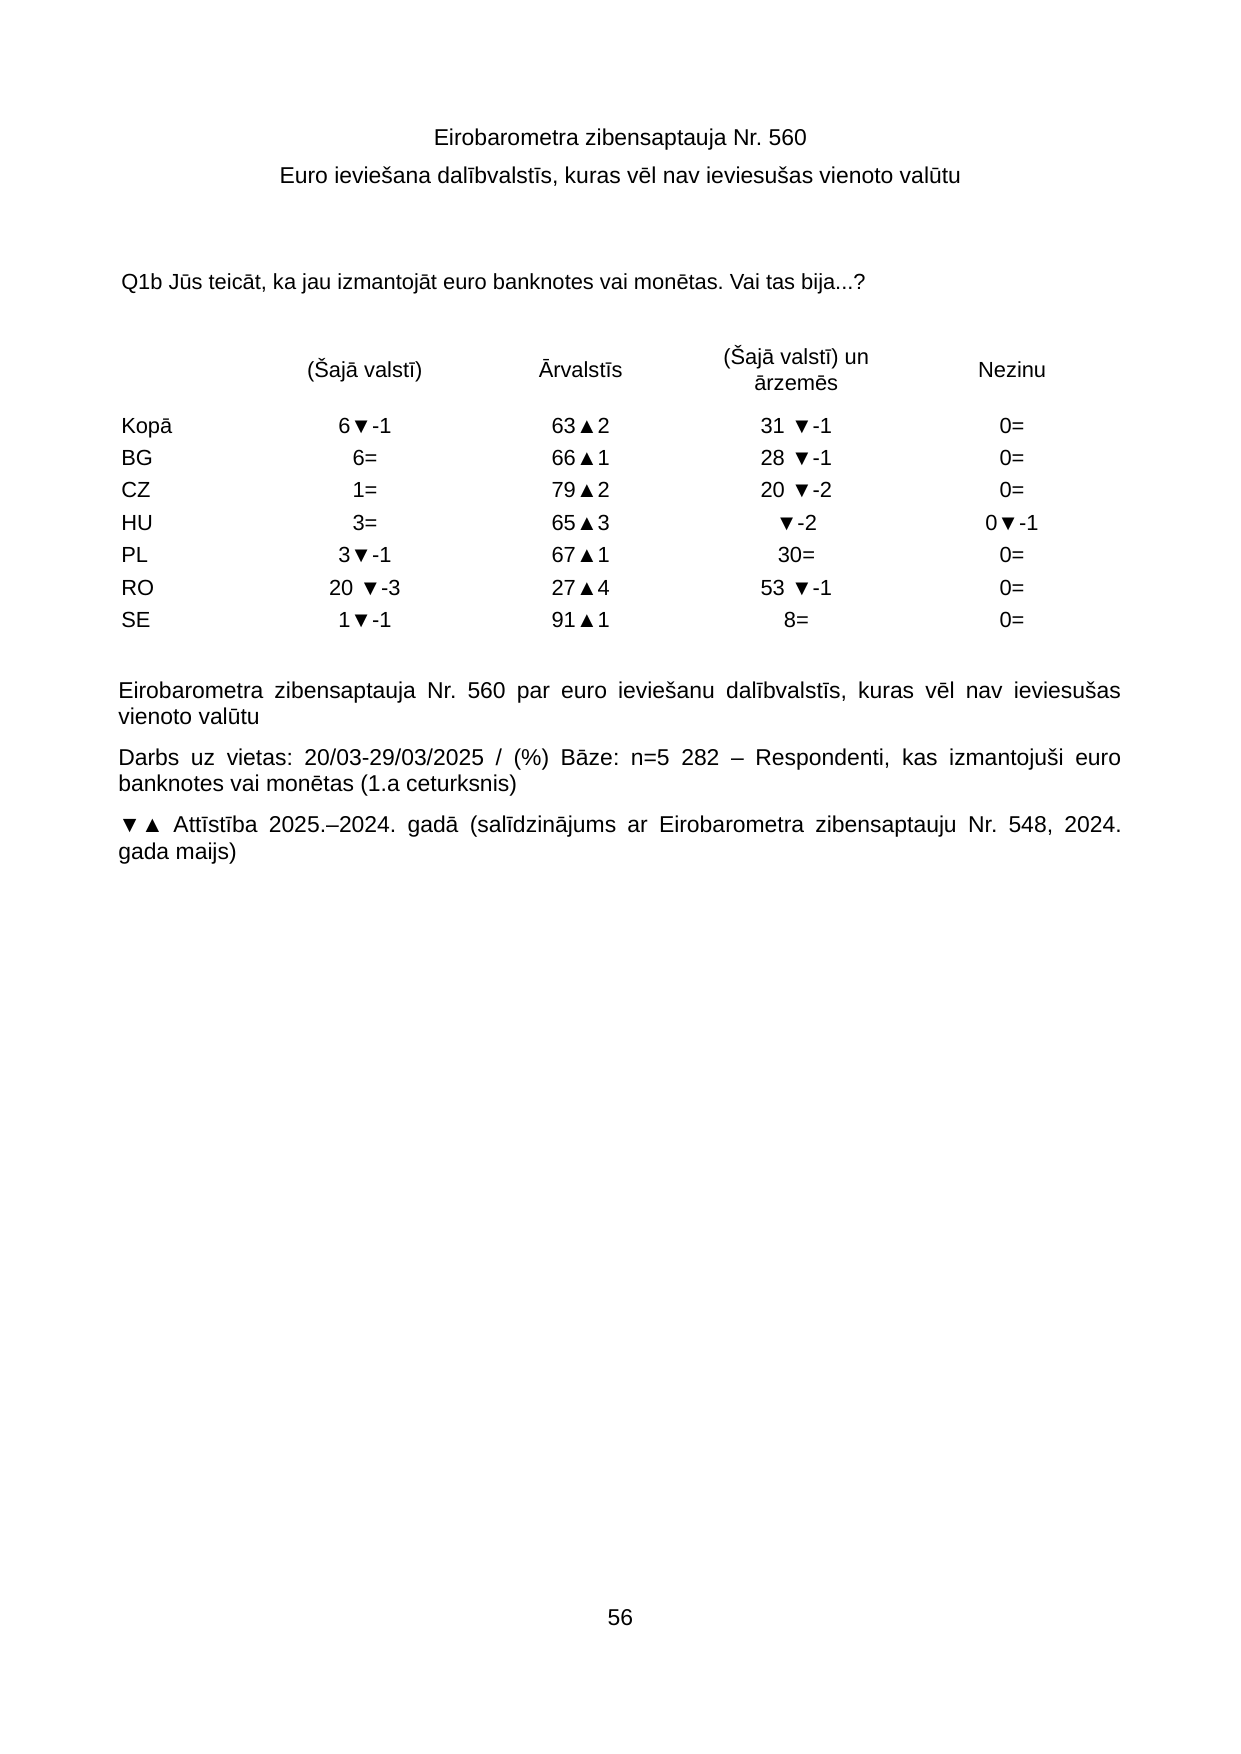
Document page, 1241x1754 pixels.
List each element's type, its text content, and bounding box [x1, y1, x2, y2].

table_cell Ārvalstīs [473, 330, 688, 409]
table_cell 28 ▼-1 [688, 441, 904, 474]
table_cell (Šajā valstī) [257, 330, 472, 409]
table_cell 0▼-1 [904, 506, 1120, 539]
table_cell 1= [257, 474, 472, 506]
table_cell 63▲2 [473, 409, 688, 441]
table_cell [473, 298, 688, 330]
table_cell 53 ▼-1 [688, 571, 904, 603]
table_cell 0= [904, 539, 1120, 571]
table_cell [688, 298, 904, 330]
table_cell 3= [257, 506, 472, 539]
table_cell (Šajā valstī) un ārzemēs [688, 330, 904, 409]
table_cell 0= [904, 441, 1120, 474]
table_cell HU [118, 506, 257, 539]
table_cell 67▲1 [473, 539, 688, 571]
table_cell 6▼-1 [257, 409, 472, 441]
table_cell 20 ▼-2 [688, 474, 904, 506]
table_cell 0= [904, 409, 1120, 441]
table_cell CZ [118, 474, 257, 506]
table_cell ▼-2 [688, 506, 904, 539]
table_cell 65▲3 [473, 506, 688, 539]
table_cell SE [118, 604, 257, 636]
table_cell PL [118, 539, 257, 571]
table_cell [257, 298, 472, 330]
table_cell BG [118, 441, 257, 474]
table_cell 31 ▼-1 [688, 409, 904, 441]
table_cell 0= [904, 604, 1120, 636]
table_cell 27▲4 [473, 571, 688, 603]
table_cell 0= [904, 474, 1120, 506]
table_cell 30= [688, 539, 904, 571]
table_cell [904, 298, 1120, 330]
table_cell 66▲1 [473, 441, 688, 474]
table_cell Kopā [118, 409, 257, 441]
table_cell 6= [257, 441, 472, 474]
table_cell 91▲1 [473, 604, 688, 636]
table_cell [118, 330, 257, 409]
table_cell 0= [904, 571, 1120, 603]
table_header Q1b Jūs teicāt, ka jau izmantojāt euro banknotes vai monētas. Vai tas bija...? [118, 265, 1120, 297]
table_cell 8= [688, 604, 904, 636]
text ▼▲ Attīstība 2025.–2024. gadā (salīdzinājums ar Eirobarometra zibensaptauju Nr. 548, 2024. gada maijs) [118, 811, 1122, 864]
table_cell 79▲2 [473, 474, 688, 506]
text Eirobarometra zibensaptauja Nr. 560 par euro ieviešanu dalībvalstīs, kuras vēl nav ieviesušas vienoto valūtu [118, 677, 1122, 729]
table_cell 3▼-1 [257, 539, 472, 571]
table_cell Nezinu [904, 330, 1120, 409]
table_cell 1▼-1 [257, 604, 472, 636]
table_cell 20 ▼-3 [257, 571, 472, 603]
text Darbs uz vietas: 20/03-29/03/2025 / (%) Bāze: n=5 282 – Respondenti, kas izmantojuši euro banknotes vai monētas (1.a ceturksnis) [118, 744, 1122, 797]
table_cell [118, 298, 257, 330]
table_cell RO [118, 571, 257, 603]
